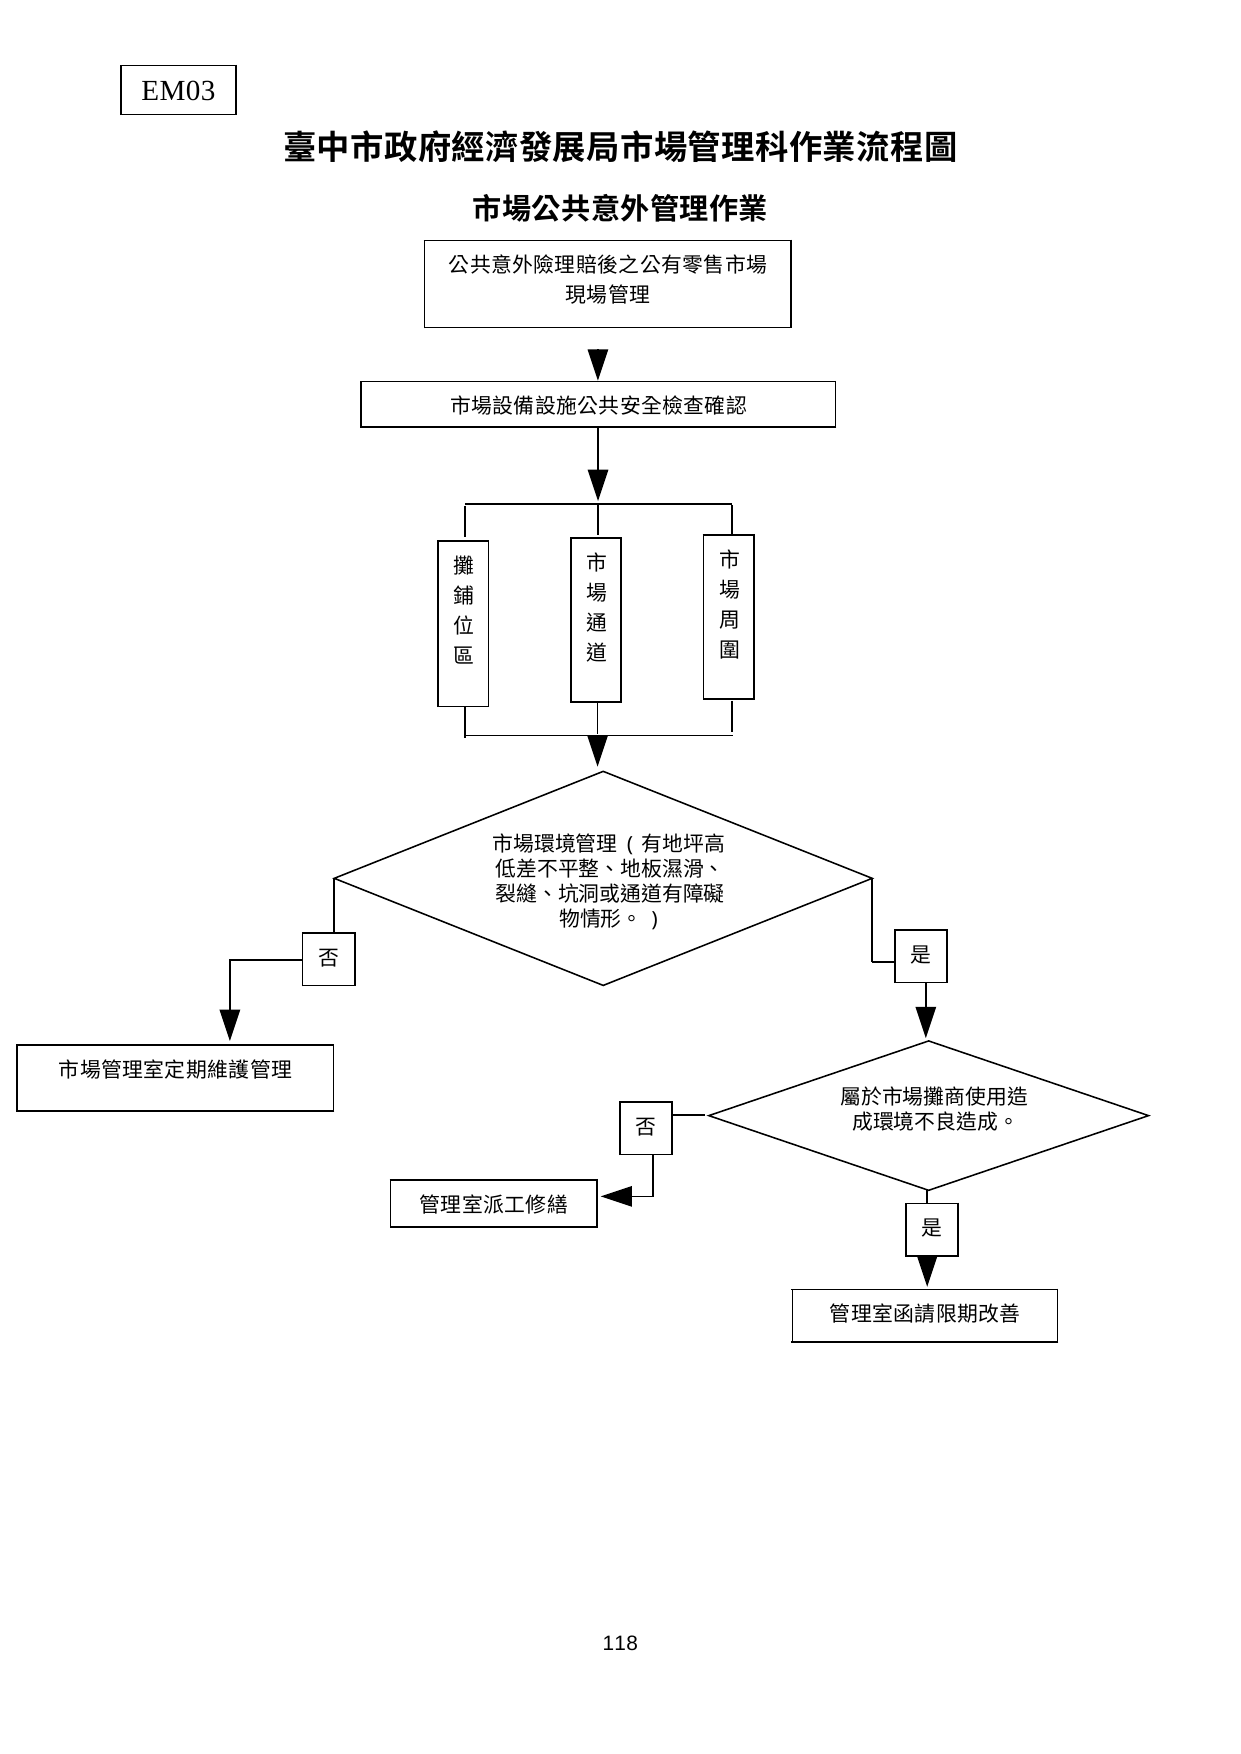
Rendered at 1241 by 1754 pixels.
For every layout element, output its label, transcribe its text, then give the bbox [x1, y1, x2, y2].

text 市場設備設施公共安全檢查確認 [377, 390, 820, 418]
text 臺中市政府經濟發展局市場管理科作業流程圖 [118, 103, 1122, 165]
text 否 [318, 941, 339, 972]
text 管理室函請限期改善 [808, 1298, 1042, 1328]
text 攤鋪位區 [454, 563, 472, 590]
text 攤鋪位區 [454, 549, 472, 565]
text 管理室派工修繕 [406, 1188, 581, 1218]
text 市場公共意外管理作業 [118, 165, 1122, 228]
text 是 [922, 1212, 942, 1242]
text 市場通道 [586, 546, 605, 667]
text 否 [636, 1110, 656, 1140]
text 市場周圍 [719, 543, 738, 664]
text 公共意外險理賠後之公有零售市場現場管理 [440, 248, 775, 309]
text 市場管理室定期維護管理 [32, 1053, 318, 1083]
text EM03 [136, 73, 220, 106]
text 攤鋪位區 [457, 648, 472, 662]
text 攤鋪位區 [454, 588, 472, 646]
text 是 [911, 938, 931, 968]
text 攤鋪位區 [454, 648, 472, 670]
text [122, 66, 235, 114]
